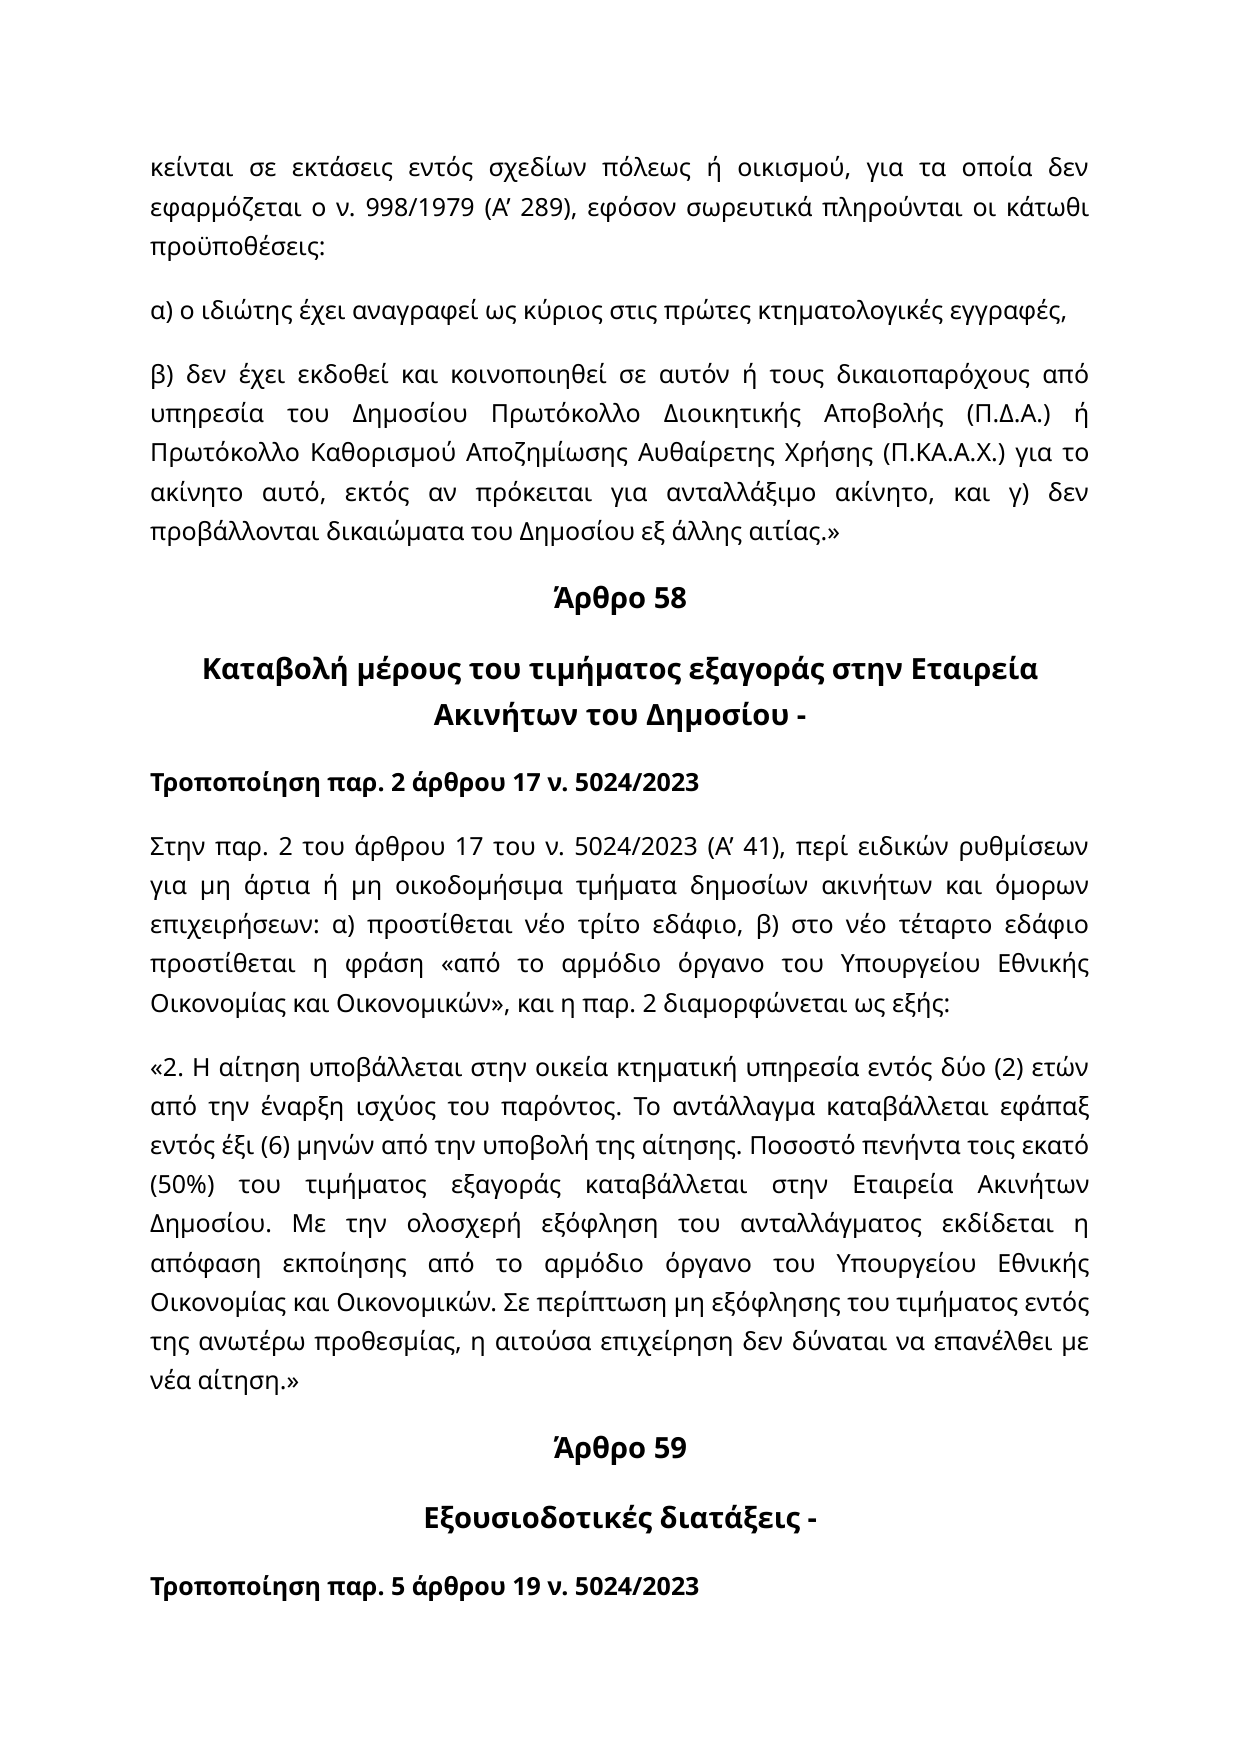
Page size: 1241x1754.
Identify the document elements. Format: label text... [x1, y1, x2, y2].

subtitle Καταβολή μέρους του τιμήματος εξαγοράς στην Εταιρεία Ακινήτων του Δημοσίου - [150, 648, 1090, 733]
text α) ο ιδιώτης έχει αναγραφεί ως κύριος στις πρώτες κτηματολογικές εγγραφές, [150, 292, 1090, 327]
text κείνται σε εκτάσεις εντός σχεδίων πόλεως ή οικισμού, για τα οποία δεν εφαρμόζεται ο ν. 998/1979 (Α’ 289), εφόσον σωρευτικά πληρούνται οι κάτωθι προϋποθέσεις: [150, 150, 1090, 262]
text Τροποποίηση παρ. 5 άρθρου 19 ν. 5024/2023 [150, 1568, 1090, 1602]
text «2. Η αίτηση υποβάλλεται στην οικεία κτηματική υπηρεσία εντός δύο (2) ετών από την έναρξη ισχύος του παρόντος. Το αντάλλαγμα καταβάλλεται εφάπαξ εντός έξι (6) μηνών από την υποβολή της αίτησης. Ποσοστό πενήντα τοις εκατό (50%) του τιμήματος εξαγοράς καταβάλλεται στην Εταιρεία Ακινήτων Δημοσίου. Με την ολοσχερή εξόφληση του ανταλλάγματος εκδίδεται η απόφαση εκποίησης από το αρμόδιο όργανο του Υπουργείου Εθνικής Οικονομίας και Οικονομικών. Σε περίπτωση μη εξόφλησης του τιμήματος εντός της ανωτέρω προθεσμίας, η αιτούσα επιχείρηση δεν δύναται να επανέλθει με νέα αίτηση.» [150, 1049, 1090, 1397]
subtitle Άρθρο 59 [150, 1427, 1090, 1467]
text Τροποποίηση παρ. 2 άρθρου 17 ν. 5024/2023 [150, 764, 1090, 798]
subtitle Άρθρο 58 [150, 577, 1090, 617]
subtitle Εξουσιοδοτικές διατάξεις - [150, 1497, 1090, 1537]
text Στην παρ. 2 του άρθρου 17 του ν. 5024/2023 (Α’ 41), περί ειδικών ρυθμίσεων για μη άρτια ή μη οικοδομήσιμα τμήματα δημοσίων ακινήτων και όμορων επιχειρήσεων: α) προστίθεται νέο τρίτο εδάφιο, β) στο νέο τέταρτο εδάφιο προστίθεται η φράση «από το αρμόδιο όργανο του Υπουργείου Εθνικής Οικονομίας και Οικονομικών», και η παρ. 2 διαμορφώνεται ως εξής: [150, 828, 1090, 1019]
text β) δεν έχει εκδοθεί και κοινοποιηθεί σε αυτόν ή τους δικαιοπαρόχους από υπηρεσία του Δημοσίου Πρωτόκολλο Διοικητικής Αποβολής (Π.Δ.Α.) ή Πρωτόκολλο Καθορισμού Αποζημίωσης Αυθαίρετης Χρήσης (Π.ΚΑ.Α.Χ.) για το ακίνητο αυτό, εκτός αν πρόκειται για ανταλλάξιμο ακίνητο, και γ) δεν προβάλλονται δικαιώματα του Δημοσίου εξ άλλης αιτίας.» [150, 357, 1090, 547]
